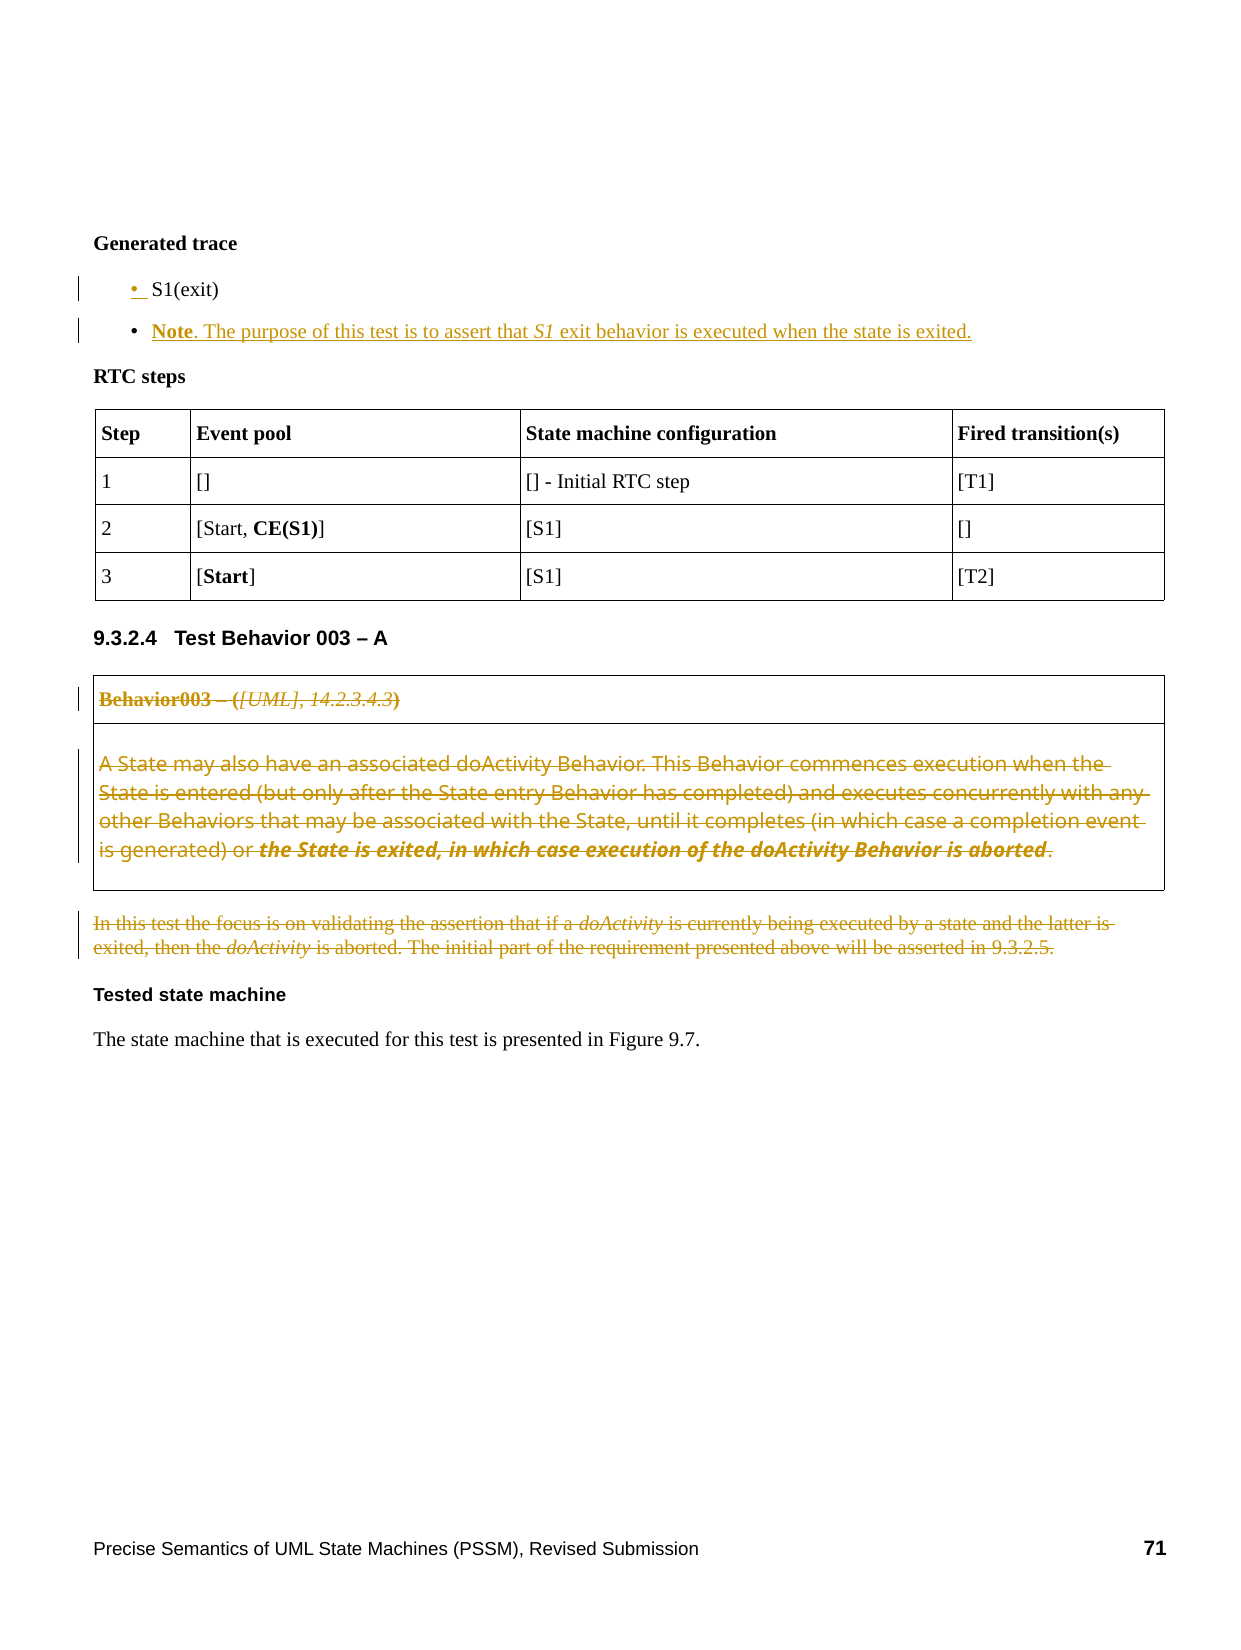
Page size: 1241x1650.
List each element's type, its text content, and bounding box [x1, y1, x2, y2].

table_header Fired transition(s) [953, 410, 1164, 457]
list S1(exit) [131, 276, 1164, 301]
table_header Step [96, 410, 190, 457]
table_cell [S1] [521, 553, 952, 600]
table_cell [T1] [953, 458, 1164, 504]
table_cell [Start] [191, 553, 520, 600]
table_cell [T2] [953, 553, 1164, 600]
table_cell [] [953, 505, 1164, 552]
table_cell [S1] [521, 505, 952, 552]
table_cell [] - Initial RTC step [521, 458, 952, 504]
table_cell [94, 724, 1164, 890]
table_cell [Start, CE(S1)] [191, 505, 520, 552]
table_cell [] [191, 458, 520, 504]
table_cell 3 [96, 553, 190, 600]
table_header Event pool [191, 410, 520, 457]
table_cell 1 [96, 458, 190, 504]
subtitle Tested state machine [93, 984, 1164, 1006]
table_header State machine configuration [521, 410, 952, 457]
text Generated trace [93, 231, 1164, 255]
text RTC steps [93, 364, 1164, 388]
table_header [94, 676, 1164, 723]
table_cell 2 [96, 505, 190, 552]
text The state machine that is executed for this test is presented in Figure 9.7. [93, 1027, 1164, 1051]
subtitle Test Behavior 003 – A [93, 625, 1164, 650]
list Note. The purpose of this test is to assert that S1 exit behavior is executed when the state is exited. [131, 318, 1164, 343]
